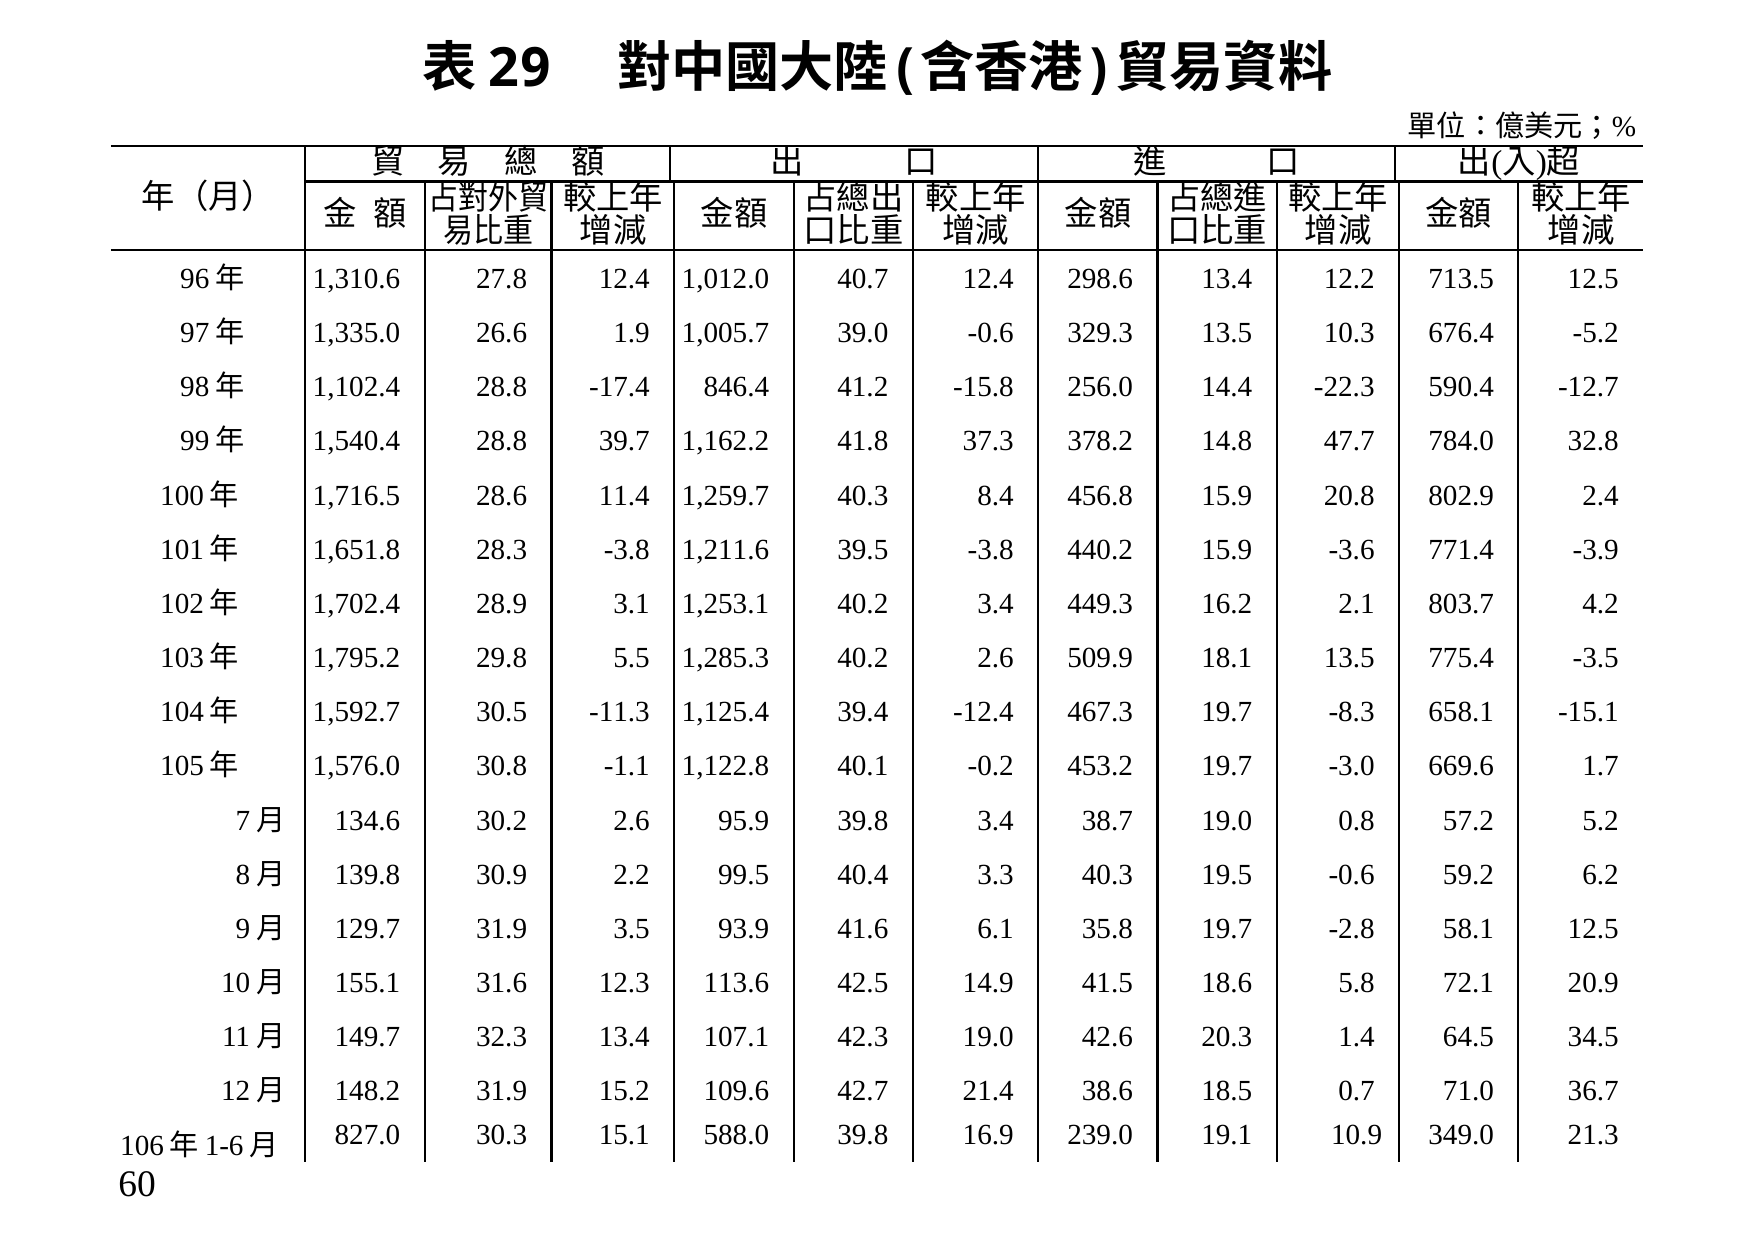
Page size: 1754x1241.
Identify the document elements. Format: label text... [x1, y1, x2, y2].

table_header 出 口 [671, 147, 1037, 180]
table_cell 20.8 [1278, 468, 1398, 522]
table_cell 57.2 [1400, 793, 1517, 847]
table_cell 31.6 [426, 955, 550, 1009]
table_cell 40.2 [795, 576, 912, 630]
text 單位：億美元；% [118, 103, 1636, 145]
table_cell 39.4 [795, 685, 912, 739]
table_cell 784.0 [1400, 414, 1517, 468]
table_cell 1.4 [1278, 1010, 1398, 1064]
table_cell 803.7 [1400, 576, 1517, 630]
table_cell -8.3 [1278, 685, 1398, 739]
table_cell 較上年 增減 [914, 183, 1037, 249]
table_cell 378.2 [1039, 414, 1156, 468]
table_cell 97年 [111, 305, 304, 359]
table_cell 775.4 [1400, 630, 1517, 684]
table_cell 1,253.1 [675, 576, 793, 630]
table_cell 19.0 [1159, 793, 1276, 847]
table_cell 1,651.8 [306, 522, 424, 576]
table_cell 71.0 [1400, 1064, 1517, 1118]
table_cell 19.5 [1159, 847, 1276, 901]
table_cell 96年 [111, 251, 304, 305]
table_cell 713.5 [1400, 251, 1517, 305]
table_cell 3.4 [914, 793, 1037, 847]
table_cell 13.4 [1159, 251, 1276, 305]
table_cell 8月 [111, 847, 304, 901]
table_cell 41.6 [795, 901, 912, 955]
table_cell 1,005.7 [675, 305, 793, 359]
table_cell 31.9 [426, 901, 550, 955]
table_cell 16.2 [1159, 576, 1276, 630]
table_cell -0.2 [914, 739, 1037, 793]
table_cell -3.9 [1519, 522, 1643, 576]
table_cell 41.8 [795, 414, 912, 468]
table_cell -22.3 [1278, 360, 1398, 414]
table_cell 509.9 [1039, 630, 1156, 684]
table_cell 28.8 [426, 414, 550, 468]
table_cell 676.4 [1400, 305, 1517, 359]
table_cell 3.5 [553, 901, 673, 955]
table_cell 64.5 [1400, 1010, 1517, 1064]
table_cell 39.8 [795, 793, 912, 847]
table_cell 30.2 [426, 793, 550, 847]
table_cell 149.7 [306, 1010, 424, 1064]
table_header 年（月） [111, 147, 304, 249]
table_cell 較上年 增減 [1278, 183, 1398, 249]
table_cell 456.8 [1039, 468, 1156, 522]
table_cell 99.5 [675, 847, 793, 901]
table_cell 104年 [111, 685, 304, 739]
table_cell 101年 [111, 522, 304, 576]
table_cell 42.6 [1039, 1010, 1156, 1064]
table_cell 1,716.5 [306, 468, 424, 522]
table_cell 36.7 [1519, 1064, 1643, 1118]
table_cell 28.8 [426, 360, 550, 414]
table_cell 2.6 [914, 630, 1037, 684]
table_cell -12.7 [1519, 360, 1643, 414]
table_cell 93.9 [675, 901, 793, 955]
table_cell 11.4 [553, 468, 673, 522]
table_cell 7月 [111, 793, 304, 847]
table_cell 21.3 [1519, 1118, 1643, 1162]
table_cell 28.6 [426, 468, 550, 522]
table_cell 19.7 [1159, 901, 1276, 955]
table_cell 占對外貿易比重 [426, 183, 550, 249]
table_cell 42.5 [795, 955, 912, 1009]
table_cell 29.8 [426, 630, 550, 684]
table_cell 2.6 [553, 793, 673, 847]
table_cell 12.2 [1278, 251, 1398, 305]
table_cell 40.3 [1039, 847, 1156, 901]
table_cell 40.1 [795, 739, 912, 793]
table_cell 155.1 [306, 955, 424, 1009]
table_cell 2.4 [1519, 468, 1643, 522]
table_cell 30.5 [426, 685, 550, 739]
table_cell 金額 [675, 183, 793, 249]
table_cell 3.3 [914, 847, 1037, 901]
table_cell 9月 [111, 901, 304, 955]
table_cell 1,122.8 [675, 739, 793, 793]
table_cell 107.1 [675, 1010, 793, 1064]
table_cell 10.3 [1278, 305, 1398, 359]
table_cell 39.5 [795, 522, 912, 576]
table_cell 30.8 [426, 739, 550, 793]
table_cell -5.2 [1519, 305, 1643, 359]
table_cell 18.5 [1159, 1064, 1276, 1118]
table_cell 2.2 [553, 847, 673, 901]
table_cell 11月 [111, 1010, 304, 1064]
table_cell 19.1 [1159, 1118, 1276, 1162]
table_cell -3.8 [553, 522, 673, 576]
table_cell 18.1 [1159, 630, 1276, 684]
table_cell -15.1 [1519, 685, 1643, 739]
table_cell 846.4 [675, 360, 793, 414]
table_header 進 口 [1039, 147, 1394, 180]
table_cell 58.1 [1400, 901, 1517, 955]
table_cell -0.6 [914, 305, 1037, 359]
table_cell 12.4 [553, 251, 673, 305]
table_cell 30.9 [426, 847, 550, 901]
table_cell 15.2 [553, 1064, 673, 1118]
table_cell 4.2 [1519, 576, 1643, 630]
table_cell 金 額 [306, 183, 424, 249]
table_cell 12.5 [1519, 251, 1643, 305]
table_cell -2.8 [1278, 901, 1398, 955]
table_cell -12.4 [914, 685, 1037, 739]
table_cell 41.5 [1039, 955, 1156, 1009]
table_cell 588.0 [675, 1118, 793, 1162]
table_cell 12.3 [553, 955, 673, 1009]
table_cell 1,540.4 [306, 414, 424, 468]
table_cell 1.7 [1519, 739, 1643, 793]
table_cell 1,012.0 [675, 251, 793, 305]
table_cell 32.8 [1519, 414, 1643, 468]
table_cell 0.8 [1278, 793, 1398, 847]
table_cell 35.8 [1039, 901, 1156, 955]
table_cell 較上年 增減 [553, 183, 673, 249]
table_cell 1.9 [553, 305, 673, 359]
table_cell 1,795.2 [306, 630, 424, 684]
table_cell 827.0 [306, 1118, 424, 1162]
table_cell 95.9 [675, 793, 793, 847]
table_cell 239.0 [1039, 1118, 1156, 1162]
table_cell 占總出口比重 [795, 183, 912, 249]
table_cell 658.1 [1400, 685, 1517, 739]
table_cell 5.5 [553, 630, 673, 684]
table_cell 1,310.6 [306, 251, 424, 305]
table_cell 103年 [111, 630, 304, 684]
table_cell 329.3 [1039, 305, 1156, 359]
table_cell 13.5 [1278, 630, 1398, 684]
table_cell 105年 [111, 739, 304, 793]
table_cell 109.6 [675, 1064, 793, 1118]
table_cell 39.7 [553, 414, 673, 468]
table_header 貿 易 總 額 [306, 147, 669, 180]
table_cell 38.7 [1039, 793, 1156, 847]
table_cell 10月 [111, 955, 304, 1009]
table_cell 20.3 [1159, 1010, 1276, 1064]
table_cell 19.0 [914, 1010, 1037, 1064]
table_cell 28.9 [426, 576, 550, 630]
table_cell 19.7 [1159, 685, 1276, 739]
table_cell 148.2 [306, 1064, 424, 1118]
table_cell 590.4 [1400, 360, 1517, 414]
table_cell 467.3 [1039, 685, 1156, 739]
table_cell 14.9 [914, 955, 1037, 1009]
table_cell -0.6 [1278, 847, 1398, 901]
table_cell 113.6 [675, 955, 793, 1009]
table_header 出(入)超 [1396, 147, 1643, 180]
table_cell 1,125.4 [675, 685, 793, 739]
table_cell 98年 [111, 360, 304, 414]
table_cell 10.9 [1278, 1118, 1398, 1162]
table_cell 占總進口比重 [1159, 183, 1276, 249]
table_cell 14.4 [1159, 360, 1276, 414]
table_cell 5.2 [1519, 793, 1643, 847]
table_cell 38.6 [1039, 1064, 1156, 1118]
table_cell 72.1 [1400, 955, 1517, 1009]
table_cell 19.7 [1159, 739, 1276, 793]
table_cell 139.8 [306, 847, 424, 901]
table_cell 40.2 [795, 630, 912, 684]
table_cell -3.8 [914, 522, 1037, 576]
table_cell 5.8 [1278, 955, 1398, 1009]
table_cell 2.1 [1278, 576, 1398, 630]
table_cell 3.4 [914, 576, 1037, 630]
table_cell -17.4 [553, 360, 673, 414]
table_cell 1,702.4 [306, 576, 424, 630]
table_cell 40.7 [795, 251, 912, 305]
table_cell 0.7 [1278, 1064, 1398, 1118]
table_cell 21.4 [914, 1064, 1037, 1118]
table_cell 1,285.3 [675, 630, 793, 684]
table_cell 30.3 [426, 1118, 550, 1162]
table_cell 6.2 [1519, 847, 1643, 901]
table_cell 440.2 [1039, 522, 1156, 576]
table_cell 42.3 [795, 1010, 912, 1064]
table_cell 40.4 [795, 847, 912, 901]
table_cell 1,102.4 [306, 360, 424, 414]
table_cell 金額 [1039, 183, 1156, 249]
table_cell 31.9 [426, 1064, 550, 1118]
table_cell 449.3 [1039, 576, 1156, 630]
table_cell -11.3 [553, 685, 673, 739]
table_cell -15.8 [914, 360, 1037, 414]
table_cell 1,335.0 [306, 305, 424, 359]
table_cell 39.0 [795, 305, 912, 359]
table_cell 42.7 [795, 1064, 912, 1118]
table_cell 37.3 [914, 414, 1037, 468]
table_cell 14.8 [1159, 414, 1276, 468]
table_cell 40.3 [795, 468, 912, 522]
table_cell 3.1 [553, 576, 673, 630]
table_cell 99年 [111, 414, 304, 468]
table_cell 16.9 [914, 1118, 1037, 1162]
table_cell 12.5 [1519, 901, 1643, 955]
table_cell 20.9 [1519, 955, 1643, 1009]
table_cell 1,162.2 [675, 414, 793, 468]
table_cell 15.1 [553, 1118, 673, 1162]
table_cell 453.2 [1039, 739, 1156, 793]
table_cell 34.5 [1519, 1010, 1643, 1064]
table_cell 較上年 增減 [1519, 183, 1643, 249]
table_cell 金額 [1400, 183, 1517, 249]
table_cell 129.7 [306, 901, 424, 955]
table_cell 26.6 [426, 305, 550, 359]
table_cell 134.6 [306, 793, 424, 847]
table_cell 802.9 [1400, 468, 1517, 522]
table_cell 13.4 [553, 1010, 673, 1064]
table_cell 59.2 [1400, 847, 1517, 901]
table_cell 15.9 [1159, 522, 1276, 576]
subtitle 表29 對中國大陸(含香港)貿易資料 [118, 24, 1636, 103]
table_cell 18.6 [1159, 955, 1276, 1009]
table_cell 1,592.7 [306, 685, 424, 739]
table_cell 12月 [111, 1064, 304, 1118]
table_cell 8.4 [914, 468, 1037, 522]
table_cell 256.0 [1039, 360, 1156, 414]
table_cell 47.7 [1278, 414, 1398, 468]
table_cell 27.8 [426, 251, 550, 305]
table_cell 1,259.7 [675, 468, 793, 522]
table_cell -3.5 [1519, 630, 1643, 684]
table_cell -3.0 [1278, 739, 1398, 793]
table_cell 41.2 [795, 360, 912, 414]
table_cell 102年 [111, 576, 304, 630]
table_cell 106年1-6月 [111, 1118, 304, 1162]
table_cell 15.9 [1159, 468, 1276, 522]
table_cell 349.0 [1400, 1118, 1517, 1162]
table_cell 669.6 [1400, 739, 1517, 793]
table_cell 12.4 [914, 251, 1037, 305]
table_cell 6.1 [914, 901, 1037, 955]
table_cell 1,211.6 [675, 522, 793, 576]
table_cell 771.4 [1400, 522, 1517, 576]
table_cell 32.3 [426, 1010, 550, 1064]
table_cell -1.1 [553, 739, 673, 793]
table_cell 13.5 [1159, 305, 1276, 359]
table_cell 1,576.0 [306, 739, 424, 793]
table_cell -3.6 [1278, 522, 1398, 576]
table_cell 28.3 [426, 522, 550, 576]
table_cell 298.6 [1039, 251, 1156, 305]
table_cell 39.8 [795, 1118, 912, 1162]
table_cell 100年 [111, 468, 304, 522]
